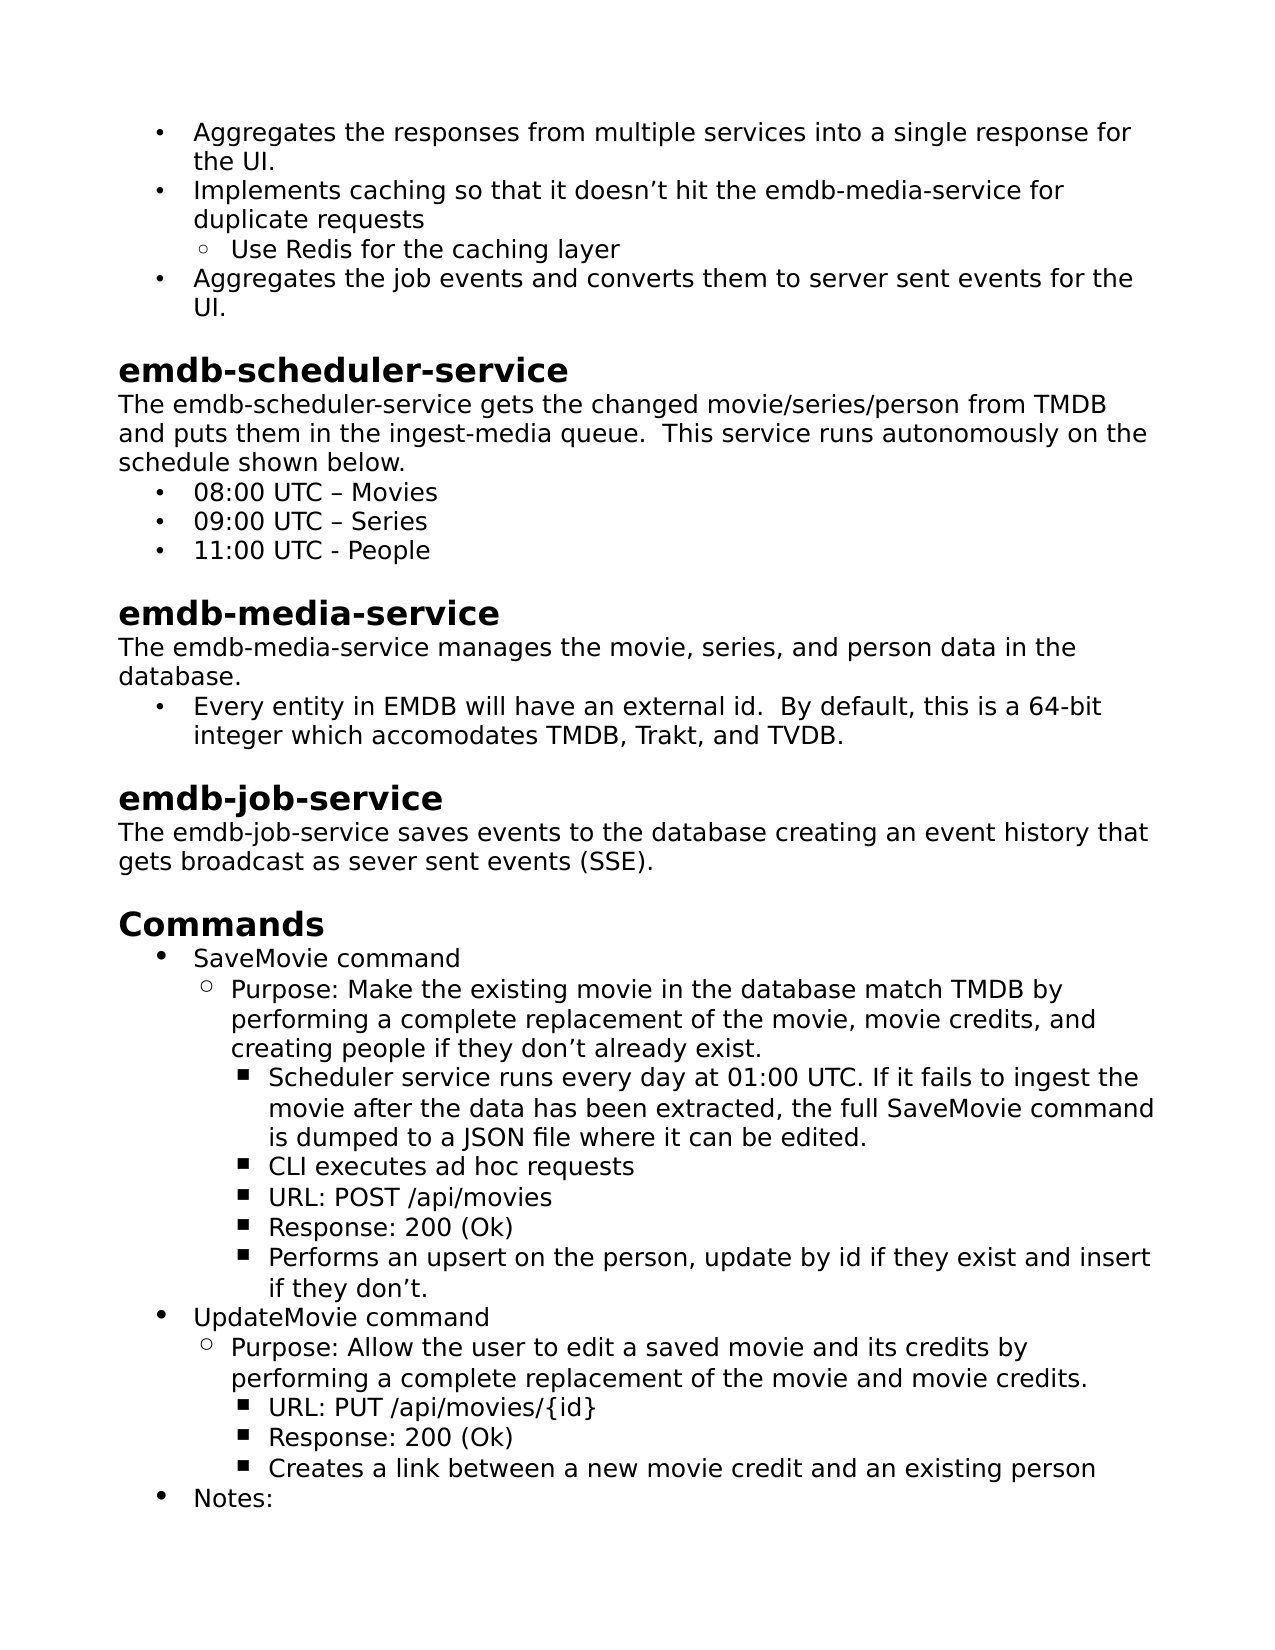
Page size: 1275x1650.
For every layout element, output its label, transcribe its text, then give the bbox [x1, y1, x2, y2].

list URL: PUT /api/movies/{id} [231, 1393, 1157, 1423]
text The emdb-scheduler-service gets the changed movie/series/person from TMDB and puts them in the ingest-media queue. This service runs autonomously on the schedule shown below. [118, 390, 1157, 478]
list Implements caching so that it doesn’t hit the emdb-media-service for duplicate requests [156, 176, 1157, 235]
text Commands [118, 906, 1157, 944]
list Creates a link between a new movie credit and an existing person [231, 1454, 1157, 1484]
text The emdb-media-service manages the movie, series, and person data in the database. [118, 633, 1157, 692]
text emdb-scheduler-service [118, 351, 1157, 390]
list UpdateMovie command [156, 1303, 1157, 1333]
list Purpose: Allow the user to edit a saved movie and its credits by performing a complete replacement of the movie and movie credits. [193, 1333, 1157, 1393]
text The emdb-job-service saves events to the database creating an event history that gets broadcast as sever sent events (SSE). [118, 818, 1157, 876]
list Scheduler service runs every day at 01:00 UTC. If it fails to ingest the movie after the data has been extracted, the full SaveMovie command is dumped to a JSON file where it can be edited. [231, 1063, 1157, 1152]
text emdb-job-service [118, 779, 1157, 818]
list Aggregates the responses from multiple services into a single response for the UI. [156, 118, 1157, 176]
list Performs an upsert on the person, update by id if they exist and insert if they don’t. [231, 1243, 1157, 1303]
text emdb-media-service [118, 594, 1157, 633]
list Purpose: Make the existing movie in the database match TMDB by performing a complete replacement of the movie, movie credits, and creating people if they don’t already exist. [193, 975, 1157, 1063]
list 09:00 UTC – Series [156, 507, 1157, 536]
list Use Redis for the caching layer [193, 235, 1157, 264]
list SaveMovie command [156, 944, 1157, 975]
list Every entity in EMDB will have an external id. By default, this is a 64-bit integer which accomodates TMDB, Trakt, and TVDB. [156, 692, 1157, 750]
list Response: 200 (Ok) [231, 1423, 1157, 1454]
list CLI executes ad hoc requests [231, 1152, 1157, 1183]
list Aggregates the job events and converts them to server sent events for the UI. [156, 264, 1157, 322]
list Notes: [156, 1484, 1157, 1515]
list 11:00 UTC - People [156, 536, 1157, 565]
list 08:00 UTC – Movies [156, 478, 1157, 507]
list URL: POST /api/movies [231, 1183, 1157, 1213]
list Response: 200 (Ok) [231, 1213, 1157, 1243]
